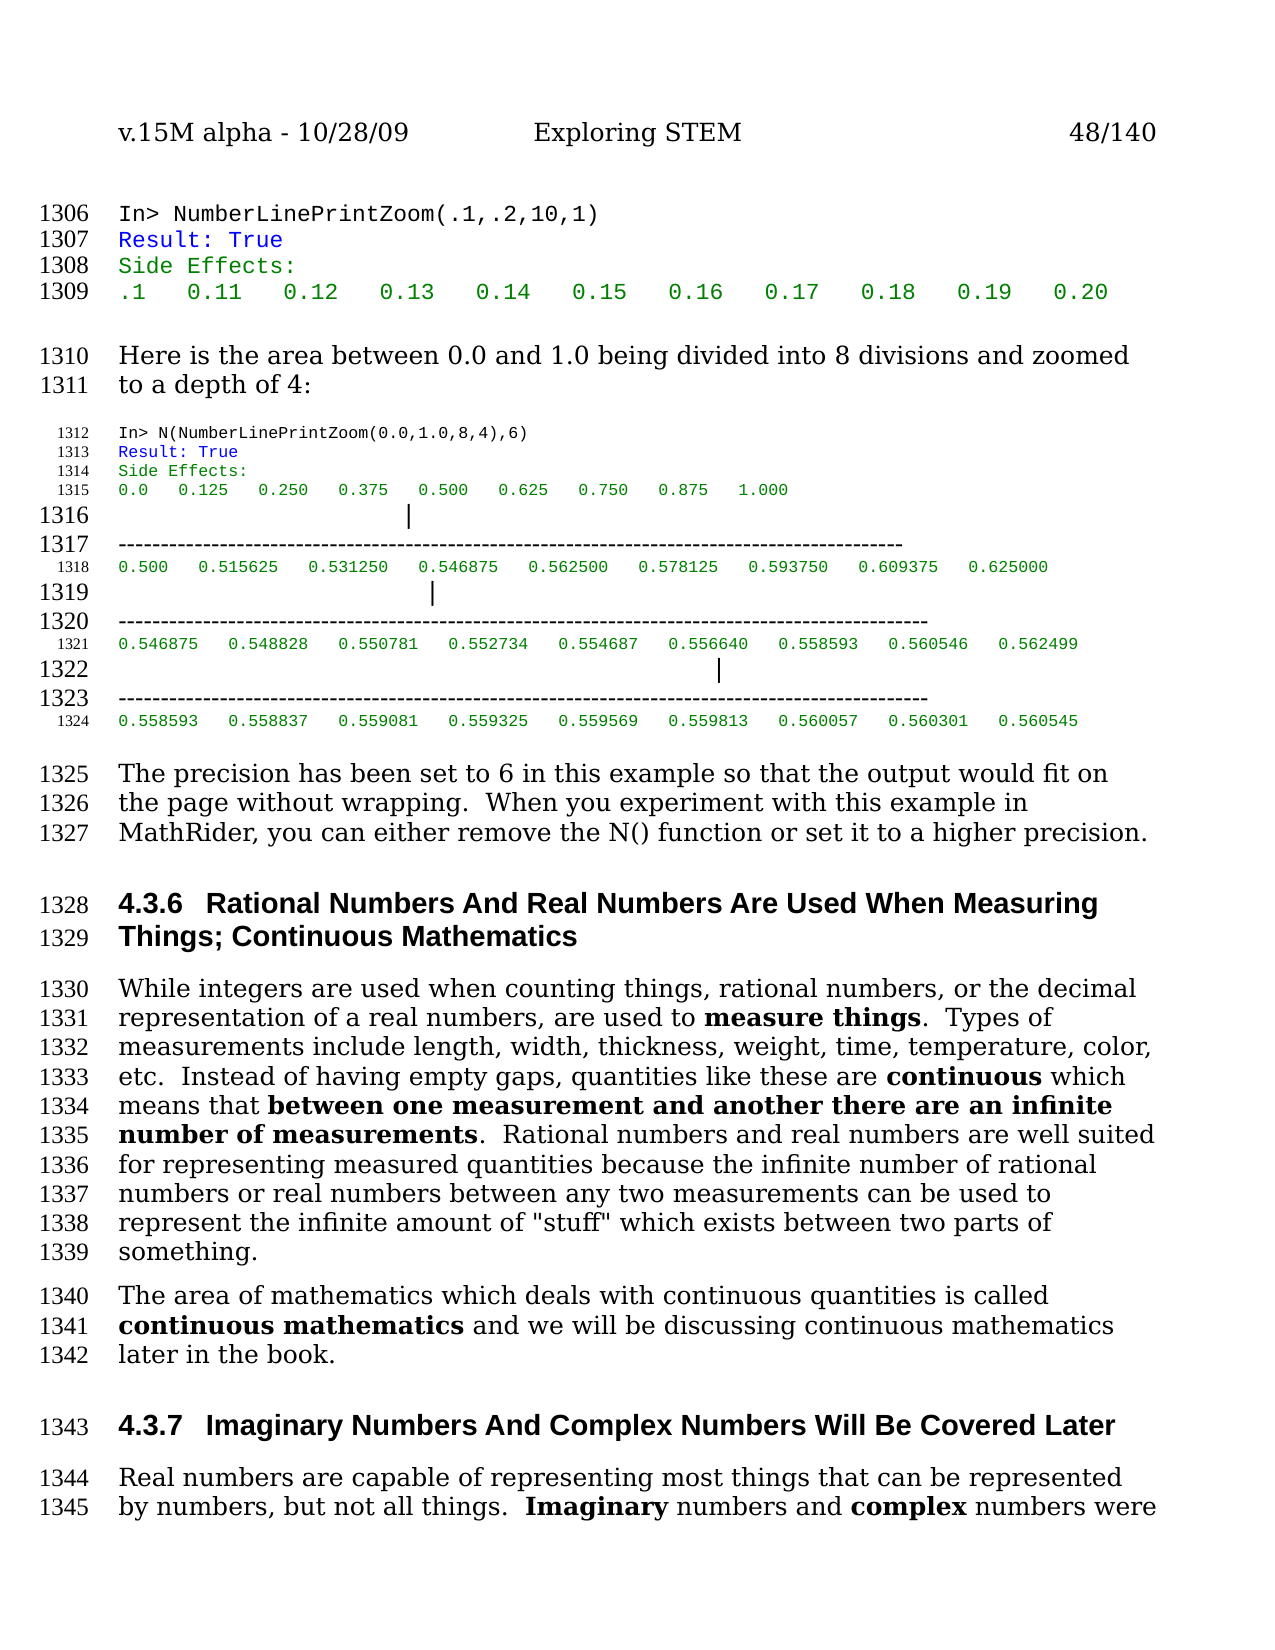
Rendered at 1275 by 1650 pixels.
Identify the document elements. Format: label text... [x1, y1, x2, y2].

text | [118, 654, 1157, 683]
text Side Effects: [118, 462, 1157, 481]
text Result: True [118, 443, 1157, 462]
subtitle Rational Numbers And Real Numbers Are Used When Measuring Things; Continuous Mathematics [118, 886, 1157, 953]
text 0.0 0.125 0.250 0.375 0.500 0.625 0.750 0.875 1.000 [118, 481, 1157, 500]
text | [118, 500, 1157, 529]
text 0.500 0.515625 0.531250 0.546875 0.562500 0.578125 0.593750 0.609375 0.625000 [118, 558, 1157, 577]
text The precision has been set to 6 in this example so that the output would fit on the page without wrapping. When you experiment with this example in MathRider, you can either remove the N() function or set it to a higher precision. [118, 759, 1157, 847]
text 0.546875 0.548828 0.550781 0.552734 0.554687 0.556640 0.558593 0.560546 0.562499 [118, 636, 1157, 654]
text Real numbers are capable of representing most things that can be represented by numbers, but not all things. Imaginary numbers and complex numbers were [118, 1463, 1157, 1521]
text ------------------------------------------------------------------------------------------------ [118, 683, 1157, 713]
text In> NumberLinePrintZoom(.1,.2,10,1) [118, 203, 1157, 229]
text In> N(NumberLinePrintZoom(0.0,1.0,8,4),6) [118, 424, 1157, 443]
text Result: True [118, 229, 1157, 254]
text .1 0.11 0.12 0.13 0.14 0.15 0.16 0.17 0.18 0.19 0.20 [118, 281, 1157, 306]
text 0.558593 0.558837 0.559081 0.559325 0.559569 0.559813 0.560057 0.560301 0.560545 [118, 713, 1157, 732]
subtitle Imaginary Numbers And Complex Numbers Will Be Covered Later [118, 1408, 1157, 1442]
text While integers are used when counting things, rational numbers, or the decimal representation of a real numbers, are used to measure things. Types of measurements include length, width, thickness, weight, time, temperature, color, etc. Instead of having empty gaps, quantities like these are continuous which means that between one measurement and another there are an infinite number of measurements. Rational numbers and real numbers are well suited for representing measured quantities because the infinite number of rational numbers or real numbers between any two measurements can be used to represent the infinite amount of "stuff" which exists between two parts of something. [118, 974, 1157, 1266]
text Here is the area between 0.0 and 1.0 being divided into 8 divisions and zoomed to a depth of 4: [118, 341, 1157, 400]
text Side Effects: [118, 254, 1157, 281]
text | [118, 577, 1157, 606]
text --------------------------------------------------------------------------------------------- [118, 529, 1157, 558]
text ------------------------------------------------------------------------------------------------ [118, 606, 1157, 636]
text The area of mathematics which deals with continuous quantities is called continuous mathematics and we will be discussing continuous mathematics later in the book. [118, 1281, 1157, 1369]
